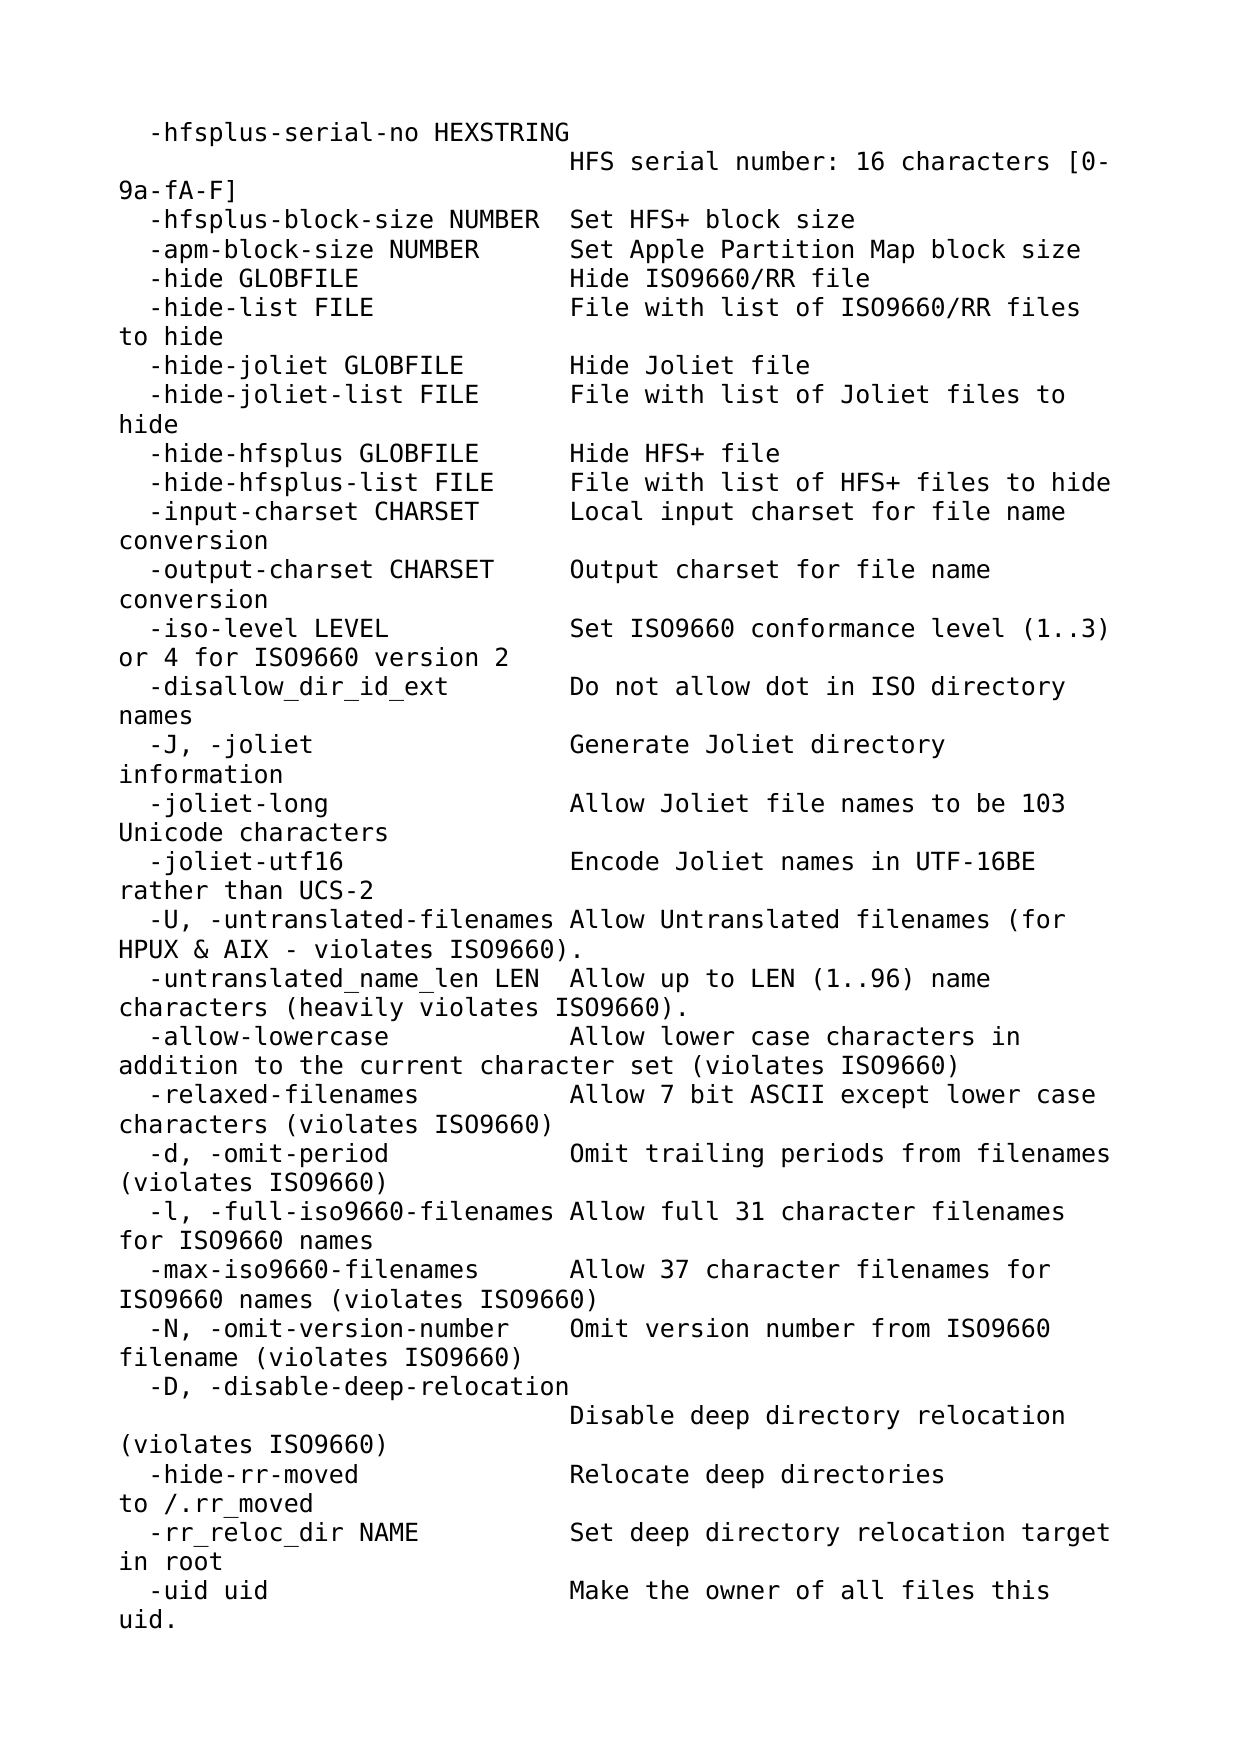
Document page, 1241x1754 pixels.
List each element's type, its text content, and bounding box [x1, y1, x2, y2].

text -hfsplus-serial-no HEXSTRING HFS serial number: 16 characters [0-9a-fA-F] -hfsplus-block-size NUMBER Set HFS+ block size -apm-block-size NUMBER Set Apple Partition Map block size -hide GLOBFILE Hide ISO9660/RR file -hide-list FILE File with list of ISO9660/RR files to hide -hide-joliet GLOBFILE Hide Joliet file -hide-joliet-list FILE File with list of Joliet files to hide -hide-hfsplus GLOBFILE Hide HFS+ file -hide-hfsplus-list FILE File with list of HFS+ files to hide -input-charset CHARSET Local input charset for file name conversion -output-charset CHARSET Output charset for file name conversion -iso-level LEVEL Set ISO9660 conformance level (1..3) or 4 for ISO9660 version 2 -disallow_dir_id_ext Do not allow dot in ISO directory names -J, -joliet Generate Joliet directory information -joliet-long Allow Joliet file names to be 103 Unicode characters -joliet-utf16 Encode Joliet names in UTF-16BE rather than UCS-2 -U, -untranslated-filenames Allow Untranslated filenames (for HPUX & AIX - violates ISO9660). -untranslated_name_len LEN Allow up to LEN (1..96) name characters (heavily violates ISO9660). -allow-lowercase Allow lower case characters in addition to the current character set (violates ISO9660) -relaxed-filenames Allow 7 bit ASCII except lower case characters (violates ISO9660) -d, -omit-period Omit trailing periods from filenames (violates ISO9660) -l, -full-iso9660-filenames Allow full 31 character filenames for ISO9660 names -max-iso9660-filenames Allow 37 character filenames for ISO9660 names (violates ISO9660) -N, -omit-version-number Omit version number from ISO9660 filename (violates ISO9660) -D, -disable-deep-relocation Disable deep directory relocation (violates ISO9660) -hide-rr-moved Relocate deep directories to /.rr_moved -rr_reloc_dir NAME Set deep directory relocation target in root -uid uid Make the owner of all files this uid. [118, 118, 1122, 1635]
